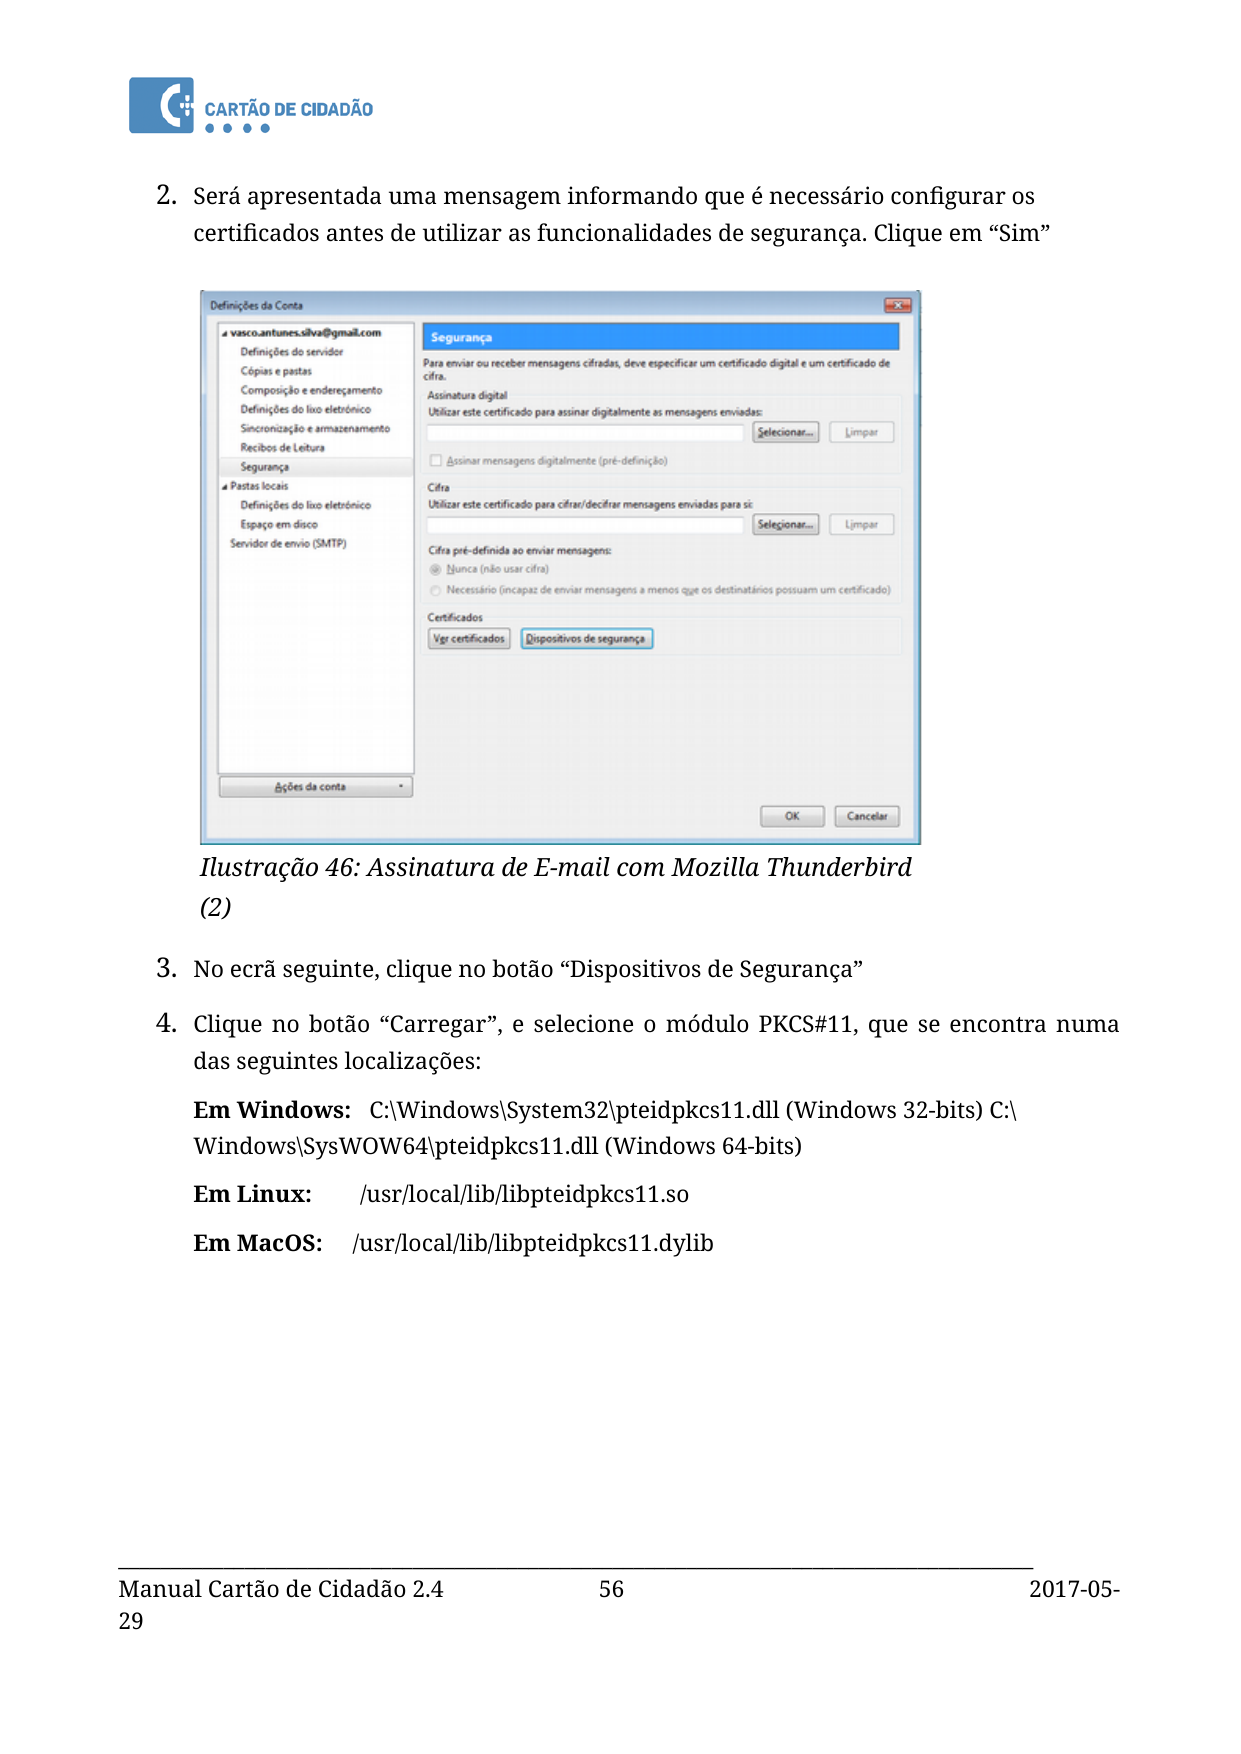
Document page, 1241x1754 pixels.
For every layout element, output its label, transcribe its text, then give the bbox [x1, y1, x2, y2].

list Ilustração 46: Assinatura de E-mail com Mozilla Thunderbird (2) [200, 845, 922, 923]
list Clique no botão “Carregar”, e selecione o módulo PKCS#11, que se encontra numa das seguintes localizações: [156, 1004, 1122, 1077]
list Em Windows: C:\Windows\System32\pteidpkcs11.dll (Windows 32-bits) C:\Windows\SysWOW64\pteidpkcs11.dll (Windows 64-bits) [156, 1094, 1122, 1161]
picture [199, 290, 923, 845]
picture [126, 71, 419, 141]
list Será apresentada uma mensagem informando que é necessário configurar os certificados antes de utilizar as funcionalidades de segurança. Clique em “Sim” [156, 175, 1122, 248]
list Em Linux: /usr/local/lib/libpteidpkcs11.so [156, 1178, 1122, 1209]
list No ecrã seguinte, clique no botão “Dispositivos de Segurança” [156, 265, 1122, 986]
list Em MacOS: /usr/local/lib/libpteidpkcs11.dylib [156, 1227, 1122, 1258]
